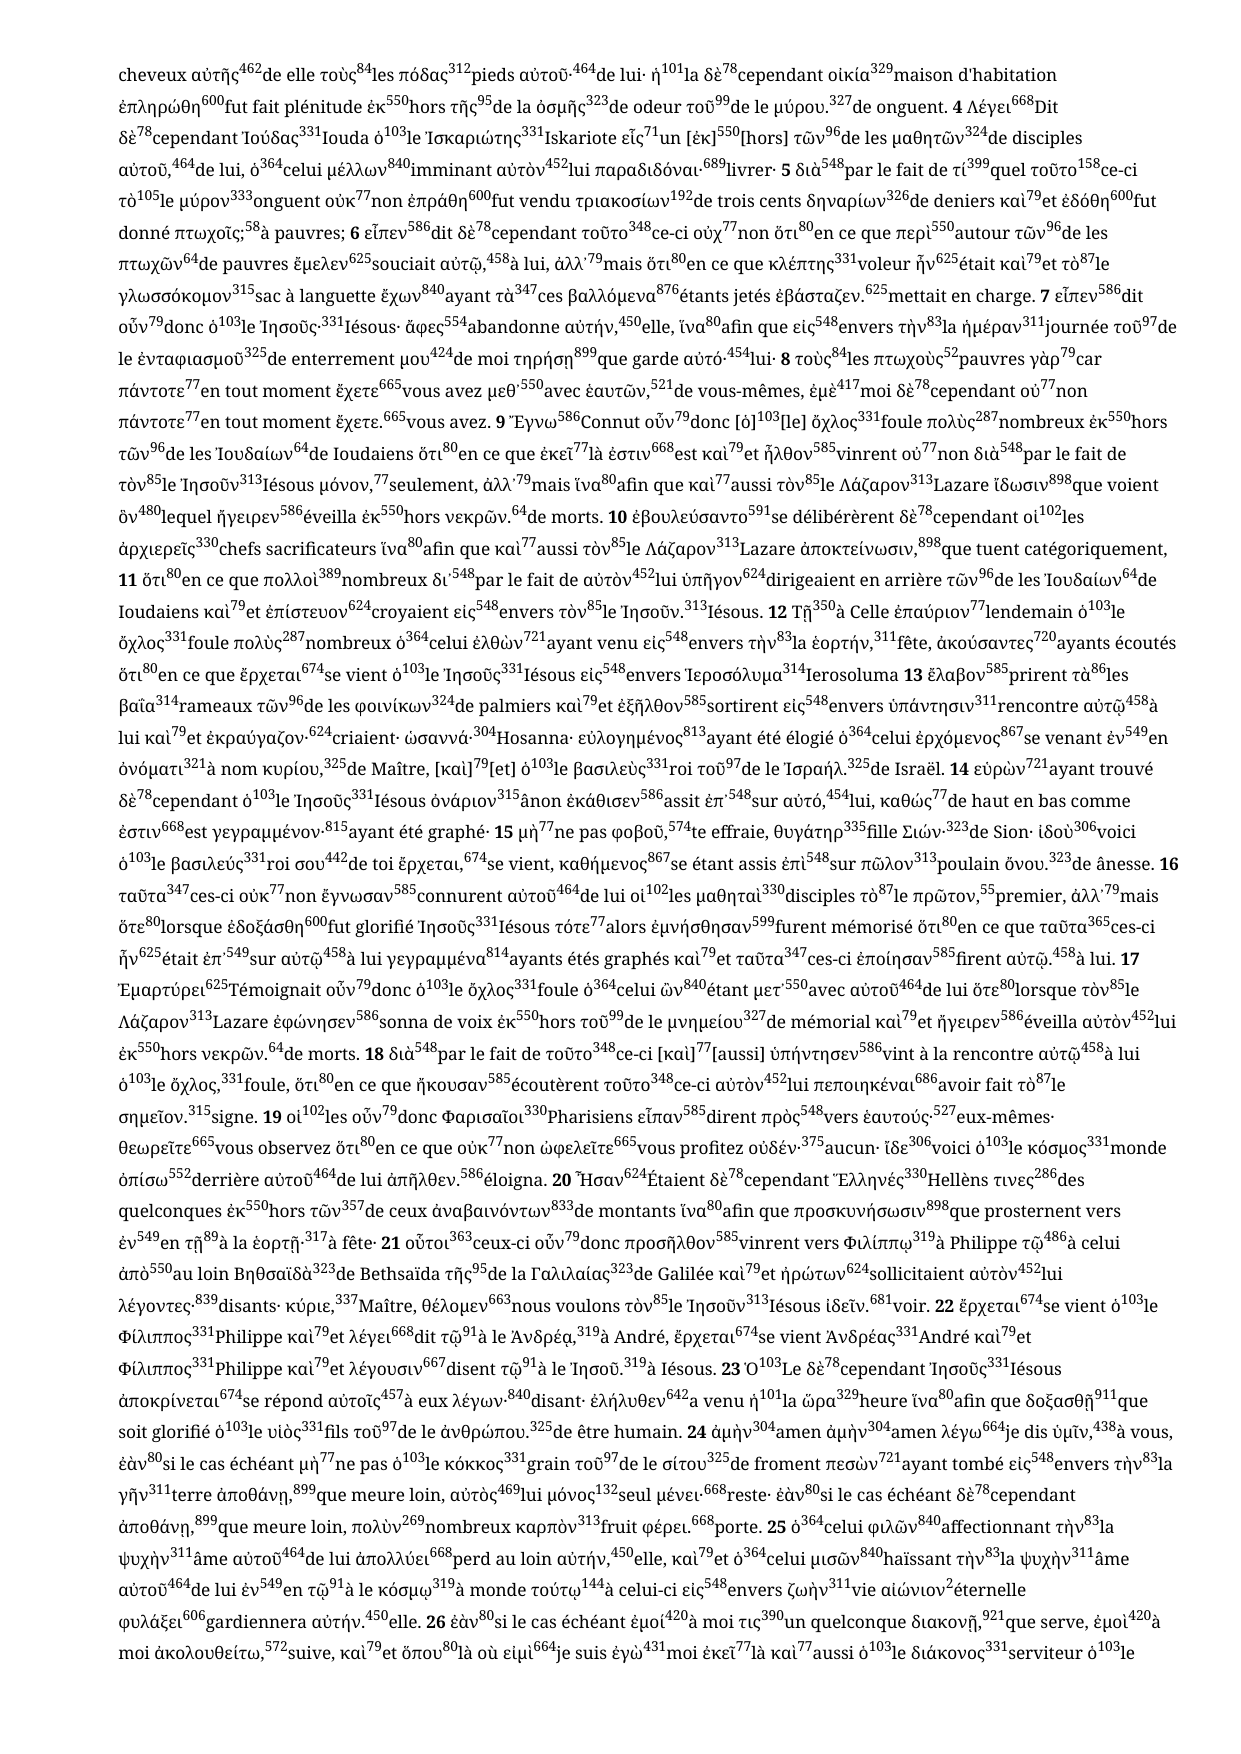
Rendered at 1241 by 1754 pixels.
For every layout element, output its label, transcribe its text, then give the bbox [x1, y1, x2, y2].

text 1 Ὁ103Le οὖν79donc Ἰησοῦς331Iésous πρὸ550d'avant ἓξ188de six ἡμερῶν322de journées τοῦ99de le πάσχα327de pâque ἦλθεν586vint εἰς548envers Βηθανίαν,311Béthanie, ὅπου77là où ἦν625était Λάζαρος,331Lazare, ὃν480lequel ἤγειρεν586éveilla ἐκ550hors νεκρῶν64de morts Ἰησοῦς.331Iésous. 2 ἐποίησαν585firent οὖν79donc αὐτῷ458à lui δεῖπνον315dîner ἐκεῖ,77là, καὶ79et ἡ101la Μάρθα329Martha διηκόνει,625servait, ὁ103le δὲ78cependant Λάζαρος331Lazare εἷς71un ἦν625était ἐκ550hors τῶν357de ceux ἀνακειμένων860de se couchants de bas en haut σὺν549avec αὐτῷ.458à lui. 3 Ἡ101La οὖν79donc Μαριὰμ329Mariam λαβοῦσα719ayante prise λίτραν311livre μύρου327de onguent νάρδου323de nard πιστικῆς14de croyalique πολυτίμου14de de grande valeur ἤλειψεν586huila τοὺς84les πόδας312pieds τοῦ97de le Ἰησοῦ325de Iésous καὶ79et ἐξέμαξεν586essuya ταῖς88à les θριξὶν316à cheveux αὐτῆς462de elle τοὺς84les πόδας312pieds αὐτοῦ·464de lui· ἡ101la δὲ78cependant οἰκία329maison d'habitation ἐπληρώθη600fut fait plénitude ἐκ550hors τῆς95de la ὀσμῆς323de odeur τοῦ99de le μύρου.327de onguent. 4 Λέγει668Dit δὲ78cependant Ἰούδας331Iouda ὁ103le Ἰσκαριώτης331Iskariote εἷς71un [ἐκ]550[hors] τῶν96de les μαθητῶν324de disciples αὐτοῦ,464de lui, ὁ364celui μέλλων840imminant αὐτὸν452lui παραδιδόναι·689livrer· 5 διὰ548par le fait de τί399quel τοῦτο158ce-ci τὸ105le μύρον333onguent οὐκ77non ἐπράθη600fut vendu τριακοσίων192de trois cents δηναρίων326de deniers καὶ79et ἐδόθη600fut donné πτωχοῖς;58à pauvres; 6 εἶπεν586dit δὲ78cependant τοῦτο348ce-ci οὐχ77non ὅτι80en ce que περὶ550autour τῶν96de les πτωχῶν64de pauvres ἔμελεν625souciait αὐτῷ,458à lui, ἀλλ᾽79mais ὅτι80en ce que κλέπτης331voleur ἦν625était καὶ79et τὸ87le γλωσσόκομον315sac à languette ἔχων840ayant τὰ347ces βαλλόμενα876étants jetés ἐβάσταζεν.625mettait en charge. 7 εἶπεν586dit οὖν79donc ὁ103le Ἰησοῦς·331Iésous· ἄφες554abandonne αὐτήν,450elle, ἵνα80afin que εἰς548envers τὴν83la ἡμέραν311journée τοῦ97de le ἐνταφιασμοῦ325de enterrement μου424de moi τηρήσῃ899que garde αὐτό·454lui· 8 τοὺς84les πτωχοὺς52pauvres γὰρ79car πάντοτε77en tout moment ἔχετε665vous avez μεθ᾽550avec ἑαυτῶν,521de vous-mêmes, ἐμὲ417moi δὲ78cependant οὐ77non πάντοτε77en tout moment ἔχετε.665vous avez. 9 Ἔγνω586Connut οὖν79donc [ὁ]103[le] ὄχλος331foule πολὺς287nombreux ἐκ550hors τῶν96de les Ἰουδαίων64de Ioudaiens ὅτι80en ce que ἐκεῖ77là ἐστιν668est καὶ79et ἦλθον585vinrent οὐ77non διὰ548par le fait de τὸν85le Ἰησοῦν313Iésous μόνον,77seulement, ἀλλ᾽79mais ἵνα80afin que καὶ77aussi τὸν85le Λάζαρον313Lazare ἴδωσιν898que voient ὃν480lequel ἤγειρεν586éveilla ἐκ550hors νεκρῶν.64de morts. 10 ἐβουλεύσαντο591se délibérèrent δὲ78cependant οἱ102les ἀρχιερεῖς330chefs sacrificateurs ἵνα80afin que καὶ77aussi τὸν85le Λάζαρον313Lazare ἀποκτείνωσιν,898que tuent catégoriquement, 11 ὅτι80en ce que πολλοὶ389nombreux δι᾽548par le fait de αὐτὸν452lui ὑπῆγον624dirigeaient en arrière τῶν96de les Ἰουδαίων64de Ioudaiens καὶ79et ἐπίστευον624croyaient εἰς548envers τὸν85le Ἰησοῦν.313Iésous. 12 Τῇ350à Celle ἐπαύριον77lendemain ὁ103le ὄχλος331foule πολὺς287nombreux ὁ364celui ἐλθὼν721ayant venu εἰς548envers τὴν83la ἑορτήν,311fête, ἀκούσαντες720ayants écoutés ὅτι80en ce que ἔρχεται674se vient ὁ103le Ἰησοῦς331Iésous εἰς548envers Ἱεροσόλυμα314Ierosoluma 13 ἔλαβον585prirent τὰ86les βαΐα314rameaux τῶν96de les φοινίκων324de palmiers καὶ79et ἐξῆλθον585sortirent εἰς548envers ὑπάντησιν311rencontre αὐτῷ458à lui καὶ79et ἐκραύγαζον·624criaient· ὡσαννά·304Hosanna· εὐλογημένος813ayant été élogié ὁ364celui ἐρχόμενος867se venant ἐν549en ὀνόματι321à nom κυρίου,325de Maître, [καὶ]79[et] ὁ103le βασιλεὺς331roi τοῦ97de le Ἰσραήλ.325de Israël. 14 εὑρὼν721ayant trouvé δὲ78cependant ὁ103le Ἰησοῦς331Iésous ὀνάριον315ânon ἐκάθισεν586assit ἐπ᾽548sur αὐτό,454lui, καθώς77de haut en bas comme ἐστιν668est γεγραμμένον·815ayant été graphé· 15 μὴ77ne pas φοβοῦ,574te effraie, θυγάτηρ335fille Σιών·323de Sion· ἰδοὺ306voici ὁ103le βασιλεύς331roi σου442de toi ἔρχεται,674se vient, καθήμενος867se étant assis ἐπὶ548sur πῶλον313poulain ὄνου.323de ânesse. 16 ταῦτα347ces-ci οὐκ77non ἔγνωσαν585connurent αὐτοῦ464de lui οἱ102les μαθηταὶ330disciples τὸ87le πρῶτον,55premier, ἀλλ᾽79mais ὅτε80lorsque ἐδοξάσθη600fut glorifié Ἰησοῦς331Iésous τότε77alors ἐμνήσθησαν599furent mémorisé ὅτι80en ce que ταῦτα365ces-ci ἦν625était ἐπ᾽549sur αὐτῷ458à lui γεγραμμένα814ayants étés graphés καὶ79et ταῦτα347ces-ci ἐποίησαν585firent αὐτῷ.458à lui. 17 Ἐμαρτύρει625Témoignait οὖν79donc ὁ103le ὄχλος331foule ὁ364celui ὢν840étant μετ᾽550avec αὐτοῦ464de lui ὅτε80lorsque τὸν85le Λάζαρον313Lazare ἐφώνησεν586sonna de voix ἐκ550hors τοῦ99de le μνημείου327de mémorial καὶ79et ἤγειρεν586éveilla αὐτὸν452lui ἐκ550hors νεκρῶν.64de morts. 18 διὰ548par le fait de τοῦτο348ce-ci [καὶ]77[aussi] ὑπήντησεν586vint à la rencontre αὐτῷ458à lui ὁ103le ὄχλος,331foule, ὅτι80en ce que ἤκουσαν585écoutèrent τοῦτο348ce-ci αὐτὸν452lui πεποιηκέναι686avoir fait τὸ87le σημεῖον.315signe. 19 οἱ102les οὖν79donc Φαρισαῖοι330Pharisiens εἶπαν585dirent πρὸς548vers ἑαυτούς·527eux-mêmes· θεωρεῖτε665vous observez ὅτι80en ce que οὐκ77non ὠφελεῖτε665vous profitez οὐδέν·375aucun· ἴδε306voici ὁ103le κόσμος331monde ὀπίσω552derrière αὐτοῦ464de lui ἀπῆλθεν.586éloigna. 20 Ἦσαν624Étaient δὲ78cependant Ἕλληνές330Hellèns τινες286des quelconques ἐκ550hors τῶν357de ceux ἀναβαινόντων833de montants ἵνα80afin que προσκυνήσωσιν898que prosternent vers ἐν549en τῇ89à la ἑορτῇ·317à fête· 21 οὗτοι363ceux-ci οὖν79donc προσῆλθον585vinrent vers Φιλίππῳ319à Philippe τῷ486à celui ἀπὸ550au loin Βηθσαϊδὰ323de Bethsaïda τῆς95de la Γαλιλαίας323de Galilée καὶ79et ἠρώτων624sollicitaient αὐτὸν452lui λέγοντες·839disants· κύριε,337Maître, θέλομεν663nous voulons τὸν85le Ἰησοῦν313Iésous ἰδεῖν.681voir. 22 ἔρχεται674se vient ὁ103le Φίλιππος331Philippe καὶ79et λέγει668dit τῷ91à le Ἀνδρέᾳ,319à André, ἔρχεται674se vient Ἀνδρέας331André καὶ79et Φίλιππος331Philippe καὶ79et λέγουσιν667disent τῷ91à le Ἰησοῦ.319à Iésous. 23 Ὁ103Le δὲ78cependant Ἰησοῦς331Iésous ἀποκρίνεται674se répond αὐτοῖς457à eux λέγων·840disant· ἐλήλυθεν642a venu ἡ101la ὥρα329heure ἵνα80afin que δοξασθῇ911que soit glorifié ὁ103le υἱὸς331fils τοῦ97de le ἀνθρώπου.325de être humain. 24 ἀμὴν304amen ἀμὴν304amen λέγω664je dis ὑμῖν,438à vous, ἐὰν80si le cas échéant μὴ77ne pas ὁ103le κόκκος331grain τοῦ97de le σίτου325de froment πεσὼν721ayant tombé εἰς548envers τὴν83la γῆν311terre ἀποθάνῃ,899que meure loin, αὐτὸς469lui μόνος132seul μένει·668reste· ἐὰν80si le cas échéant δὲ78cependant ἀποθάνῃ,899que meure loin, πολὺν269nombreux καρπὸν313fruit φέρει.668porte. 25 ὁ364celui φιλῶν840affectionnant τὴν83la ψυχὴν311âme αὐτοῦ464de lui ἀπολλύει668perd au loin αὐτήν,450elle, καὶ79et ὁ364celui μισῶν840haïssant τὴν83la ψυχὴν311âme αὐτοῦ464de lui ἐν549en τῷ91à le κόσμῳ319à monde τούτῳ144à celui-ci εἰς548envers ζωὴν311vie αἰώνιον2éternelle φυλάξει606gardiennera αὐτήν.450elle. 26 ἐὰν80si le cas échéant ἐμοί420à moi τις390un quelconque διακονῇ,921que serve, ἐμοὶ420à moi ἀκολουθείτω,572suive, καὶ79et ὅπου80là où εἰμὶ664je suis ἐγὼ431moi ἐκεῖ77là καὶ77aussi ὁ103le διάκονος331serviteur ὁ103le ἐμὸς231mien ἔσται·612se sera· ἐάν80si le cas échéant τις390un quelconque ἐμοὶ420à moi διακονῇ921que serve τιμήσει606valorisera αὐτὸν452lui ὁ103le πατήρ.331père. 27 Νῦν77Maintenant ἡ101la ψυχή329âme μου424de moi τετάρακται,654a été troublé, καὶ79et τί399quel εἴπω;895que je dise; πάτερ,337père, σῶσόν554sauve με417moi ἐκ550hors τῆς95de la ὥρας323de heure ταύτης;148de celle-ci; ἀλλὰ79mais διὰ548par le fait de τοῦτο348ce-ci ἦλθον582je vins εἰς548envers τὴν83la ὥραν311heure ταύτην.136celle-ci. 28 πάτερ,337père, δόξασόν554glorifie σου442de toi τὸ87le ὄνομα.315nom. ἦλθεν586vint οὖν79donc φωνὴ329son de voix ἐκ550hors τοῦ97de le οὐρανοῦ·325de ciel· καὶ79et ἐδόξασα582je glorifiai καὶ79et πάλιν77de nouveau δοξάσω.602je glorifierai. 29 ὁ103le οὖν79donc ὄχλος331foule ὁ364celui ἑστὼς783ayant dressé καὶ79et ἀκούσας721ayant écouté ἔλεγεν625disait βροντὴν311tonnerre γεγονέναι,686avoir devenu, ἄλλοι389autres ἔλεγον·624disaient· ἄγγελος331messager αὐτῷ458à lui λελάληκεν.642a bavardé. 30 ἀπεκρίθη600fut répondu Ἰησοῦς331Iésous καὶ79et εἶπεν·586dit· οὐ77non δι᾽548par le fait de ἐμὲ417moi ἡ101la φωνὴ329son de voix αὕτη154celle-ci γέγονεν642a devenu ἀλλὰ79mais δι᾽548par le fait de ὑμᾶς.436vous. 31 νῦν77maintenant κρίσις329jugement ἐστὶν668est τοῦ97de le κόσμου325de monde τούτου,150de celui-ci, νῦν77maintenant ὁ103le ἄρχων331chef τοῦ97de le κόσμου325de monde τούτου150de celui-ci ἐκβληθήσεται619sera éjecté ἔξω·77au-dehors· 32 κἀγὼ431et moi ἐὰν80si le cas échéant ὑψωθῶ907que je sois haussé ἐκ550hors τῆς95de la γῆς,323de terre, πάντας372tous ἑλκύσω602je tirerai πρὸς548vers ἐμαυτόν.507moi-même. 33 τοῦτο348ce-ci δὲ78cependant ἔλεγεν625disait σημαίνων840signifiant ποίῳ165à quel θανάτῳ319à trépas ἤμελλεν625imminait ἀποθνῄσκειν.689mourir loin. 34 Ἀπεκρίθη600Fut répondu οὖν79donc αὐτῷ458à lui ὁ103le ὄχλος·331foule· ἡμεῖς430nous ἠκούσαμεν581nous écoutâmes ἐκ550hors τοῦ97de le νόμου325de loi ὅτι80en ce que ὁ103le χριστὸς331Christ μένει668reste εἰς548envers τὸν85le αἰῶνα,313ère, καὶ79et πῶς77comment? λέγεις666tu dis σὺ448toi ὅτι80en ce que δεῖ668attache de lien ὑψωθῆναι683être haussé τὸν85le υἱὸν313fils τοῦ97de le ἀνθρώπου;325de être humain; τίς410quel ἐστιν668est οὗτος156celui-ci ὁ103le υἱὸς331fils τοῦ97de le ἀνθρώπου;325de être humain; 35 εἶπεν586dit οὖν79donc αὐτοῖς457à eux ὁ103le Ἰησοῦς·331Iésous· ἔτι77encore μικρὸν4petit χρόνον313temps τὸ105le φῶς333lumière ἐν549en ὑμῖν438à vous ἐστιν.668est. περιπατεῖτε569piétinez autour ὡς80comme τὸ87le φῶς315lumière ἔχετε,665vous avez, ἵνα80afin que μὴ77ne pas σκοτία329ténèbre ὑμᾶς436vous καταλάβῃ·899que prenne de haut en bas· καὶ79et ὁ364celui περιπατῶν840piétinant autour ἐν549en τῇ89à la σκοτίᾳ317à ténèbre οὐκ77non οἶδεν642a su ποῦ77où? ὑπάγει.668dirige en arrière. 36 ὡς80comme τὸ87le φῶς315lumière ἔχετε,665vous avez, πιστεύετε569croyez εἰς548envers τὸ87le φῶς,315lumière, ἵνα80afin que υἱοὶ330fils φωτὸς327de lumière γένησθε.902que vous vous deveniez. ταῦτα347ces-ci ἐλάλησεν586bavarda Ἰησοῦς,331Iésous, καὶ79et ἀπελθὼν721ayant éloigné ἐκρύβη600fut caché ἀπ᾽550au loin αὐτῶν.463de eux. 37 Τοσαῦτα347Aussi grands δὲ78cependant αὐτοῦ464de lui σημεῖα314signes πεποιηκότος778de ayant fait ἔμπροσθεν552en devers αὐτῶν463de eux οὐκ77non ἐπίστευον624croyaient εἰς548envers αὐτόν,452lui, 38 ἵνα80afin que ὁ103le λόγος331discours Ἠσαΐου325de Ésaïa τοῦ97de le προφήτου325de prophète πληρωθῇ911que soit fait plénitude ὃν480lequel εἶπεν·586dit· κύριε,337Maître, τίς410quel ἐπίστευσεν586crut τῇ89à la ἀκοῇ317à ouïe ἡμῶν;423de nous; καὶ79et ὁ103le βραχίων331bras κυρίου325de Maître τίνι401à quel ἀπεκαλύφθη;600fut découvert; 39 διὰ548par le fait de τοῦτο348ce-ci οὐκ77non ἠδύναντο630se pouvaient πιστεύειν,689croire, ὅτι80en ce que πάλιν77de nouveau εἶπεν586dit Ἠσαΐας·331Ésaïa· 40 τετύφλωκεν642a aveuglé αὐτῶν463de eux τοὺς84les ὀφθαλμοὺς312yeux καὶ79et ἐπώρωσεν586rendit calleux αὐτῶν463de eux τὴν83la καρδίαν,311coeur, ἵνα80afin que μὴ77ne pas ἴδωσιν898que voient τοῖς250à les ὀφθαλμοῖς318à yeux καὶ79et νοήσωσιν898que intelligent τῇ249à la καρδίᾳ317à coeur καὶ79et στραφῶσιν,910que soient tourné, καὶ79et ἰάσομαι608je me guérirai αὐτούς.451eux. 41 ταῦτα347ces-ci εἶπεν586dit Ἠσαΐας331Ésaïa ὅτι80en ce que εἶδεν586vit τὴν83la δόξαν311gloire αὐτοῦ,464de lui, καὶ79et ἐλάλησεν586bavarda περὶ550autour αὐτοῦ.464de lui. 42 ὅμως77pourtant μέντοι79néanmoins καὶ77aussi ἐκ550hors τῶν96de les ἀρχόντων324de chefs πολλοὶ389nombreux ἐπίστευσαν585crurent εἰς548envers αὐτόν,452lui, ἀλλὰ79mais διὰ548par le fait de τοὺς84les Φαρισαίους312Pharisiens οὐχ77non ὡμολόγουν624avouaient ἵνα80afin que μὴ77ne pas ἀποσυνάγωγοι46exclus des synagogues γένωνται·904que se deviennent· 43 ἠγάπησαν585aimèrent γὰρ79car τὴν83la δόξαν311gloire τῶν96de les ἀνθρώπων324de êtres humains μᾶλλον77davantage ἤπερ80que τὴν83la δόξαν311gloire τοῦ97de le θεοῦ.325de Dieu. 44 Ἰησοῦς331Iésous δὲ78cependant ἔκραξεν586croassa καὶ79et εἶπεν·586dit· ὁ364celui πιστεύων840croyant εἰς548envers ἐμὲ417moi οὐ77non πιστεύει668croit εἰς548envers ἐμὲ417moi ἀλλ᾽79mais εἰς548envers τὸν346celui πέμψαντά707ayant mandé με,417moi, 45 καὶ79et ὁ364celui θεωρῶν840observant ἐμὲ417moi θεωρεῖ668observe τὸν346celui πέμψαντά707ayant mandé με.417moi. 46 ἐγὼ431moi φῶς333lumière εἰς548envers τὸν85le κόσμον313monde ἐλήλυθα,638j'ai venu, ἵνα80afin que πᾶς390tout ὁ364celui πιστεύων840croyant εἰς548envers ἐμὲ417moi ἐν549en τῇ89à la σκοτίᾳ317à ténèbre μὴ77ne pas μείνῃ.899que reste. 47 καὶ79et ἐάν80si le cas échéant τίς390un quelconque μου424de moi ἀκούσῃ899que écoute τῶν98de les ῥημάτων326de oraux καὶ79et μὴ77ne pas φυλάξῃ,899que gardienne, ἐγὼ431moi οὐ77non κρίνω664je juge αὐτόν·452lui· οὐ77non γὰρ79car ἦλθον582je vins ἵνα80afin que κρίνω895que je juge τὸν85le κόσμον,313monde, ἀλλ᾽79mais ἵνα80afin que σώσω895que je sauve τὸν85le κόσμον.313monde. 48 ὁ364celui ἀθετῶν840démettant ἐμὲ417moi καὶ79et μὴ77ne pas λαμβάνων840prenant τὰ86les ῥήματά314oraux μου424de moi ἔχει668a τὸν346celui κρίνοντα822jugeant αὐτόν·452lui· ὁ103le λόγος331discours ὃν480lequel ἐλάλησα582je bavardai ἐκεῖνος364celui-là κρινεῖ606jugera αὐτὸν452lui ἐν549en τῇ89à la ἐσχάτῃ206à dernière ἡμέρᾳ.317à journée. 49 ὅτι80en ce que ἐγὼ431moi ἐξ550hors ἐμαυτοῦ511de moi-même οὐκ77non ἐλάλησα,582je bavardai, ἀλλ᾽79mais ὁ103le πέμψας721ayant mandé με417moi πατὴρ331père αὐτός542lui-même μοι420à moi ἐντολὴν311commandement δέδωκεν642a donné τί399quel εἴπω895que je dise καὶ79et τί399quel λαλήσω.895que je bavarde. 50 καὶ79et οἶδα638j'ai su ὅτι80en ce que ἡ101la ἐντολὴ329commandement αὐτοῦ464de lui ζωὴ329vie αἰώνιός20éternelle ἐστιν.668est. ἃ481lesquels οὖν79donc ἐγὼ431moi λαλῶ,664je bavarde, καθὼς77de haut en bas comme εἴρηκέν642a dit μοι420à moi ὁ103le πατήρ,331père, οὕτως77ainsi λαλῶ.664je bavarde. [118, 59, 1181, 1665]
